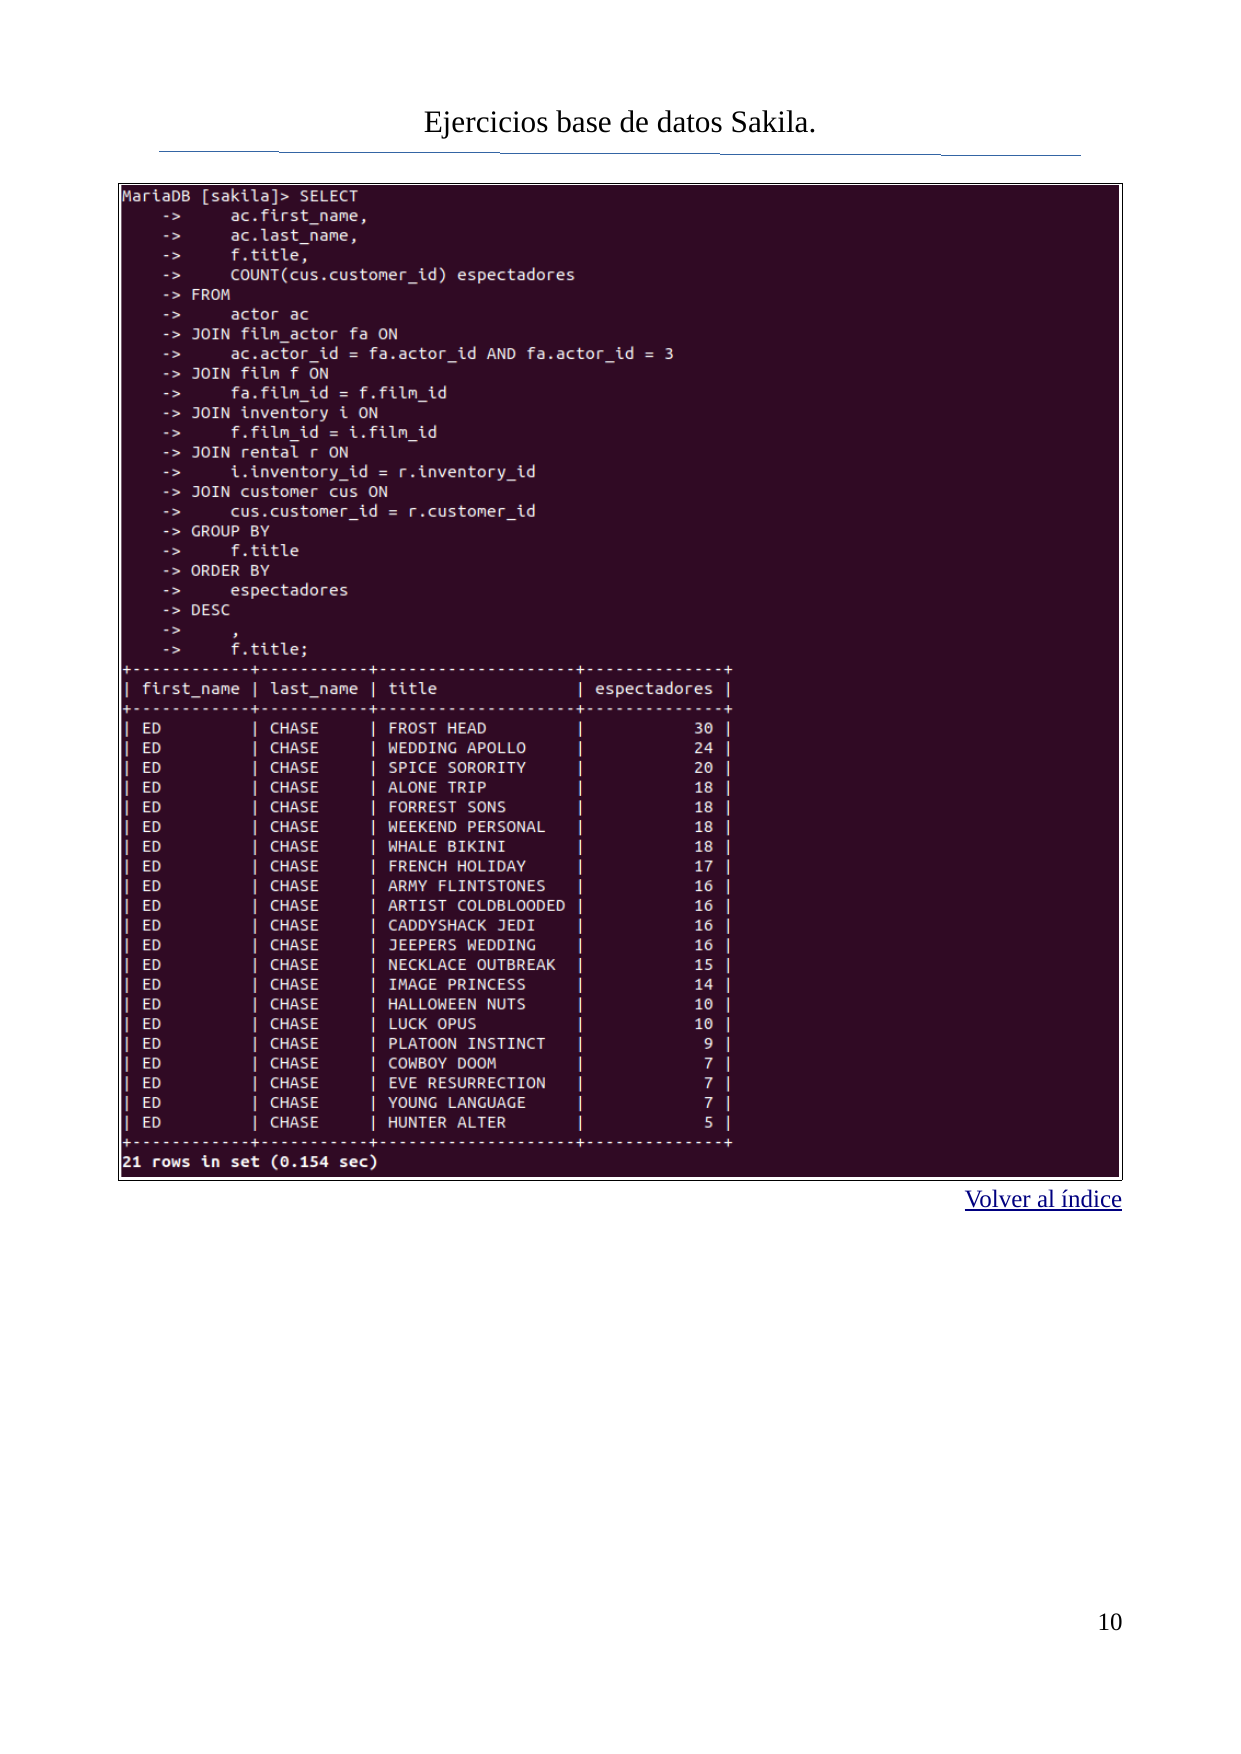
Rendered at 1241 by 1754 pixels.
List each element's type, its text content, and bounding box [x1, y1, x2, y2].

picture [121, 185, 1119, 1177]
text [119, 184, 1122, 1180]
text Volver al índice [118, 1181, 1122, 1213]
